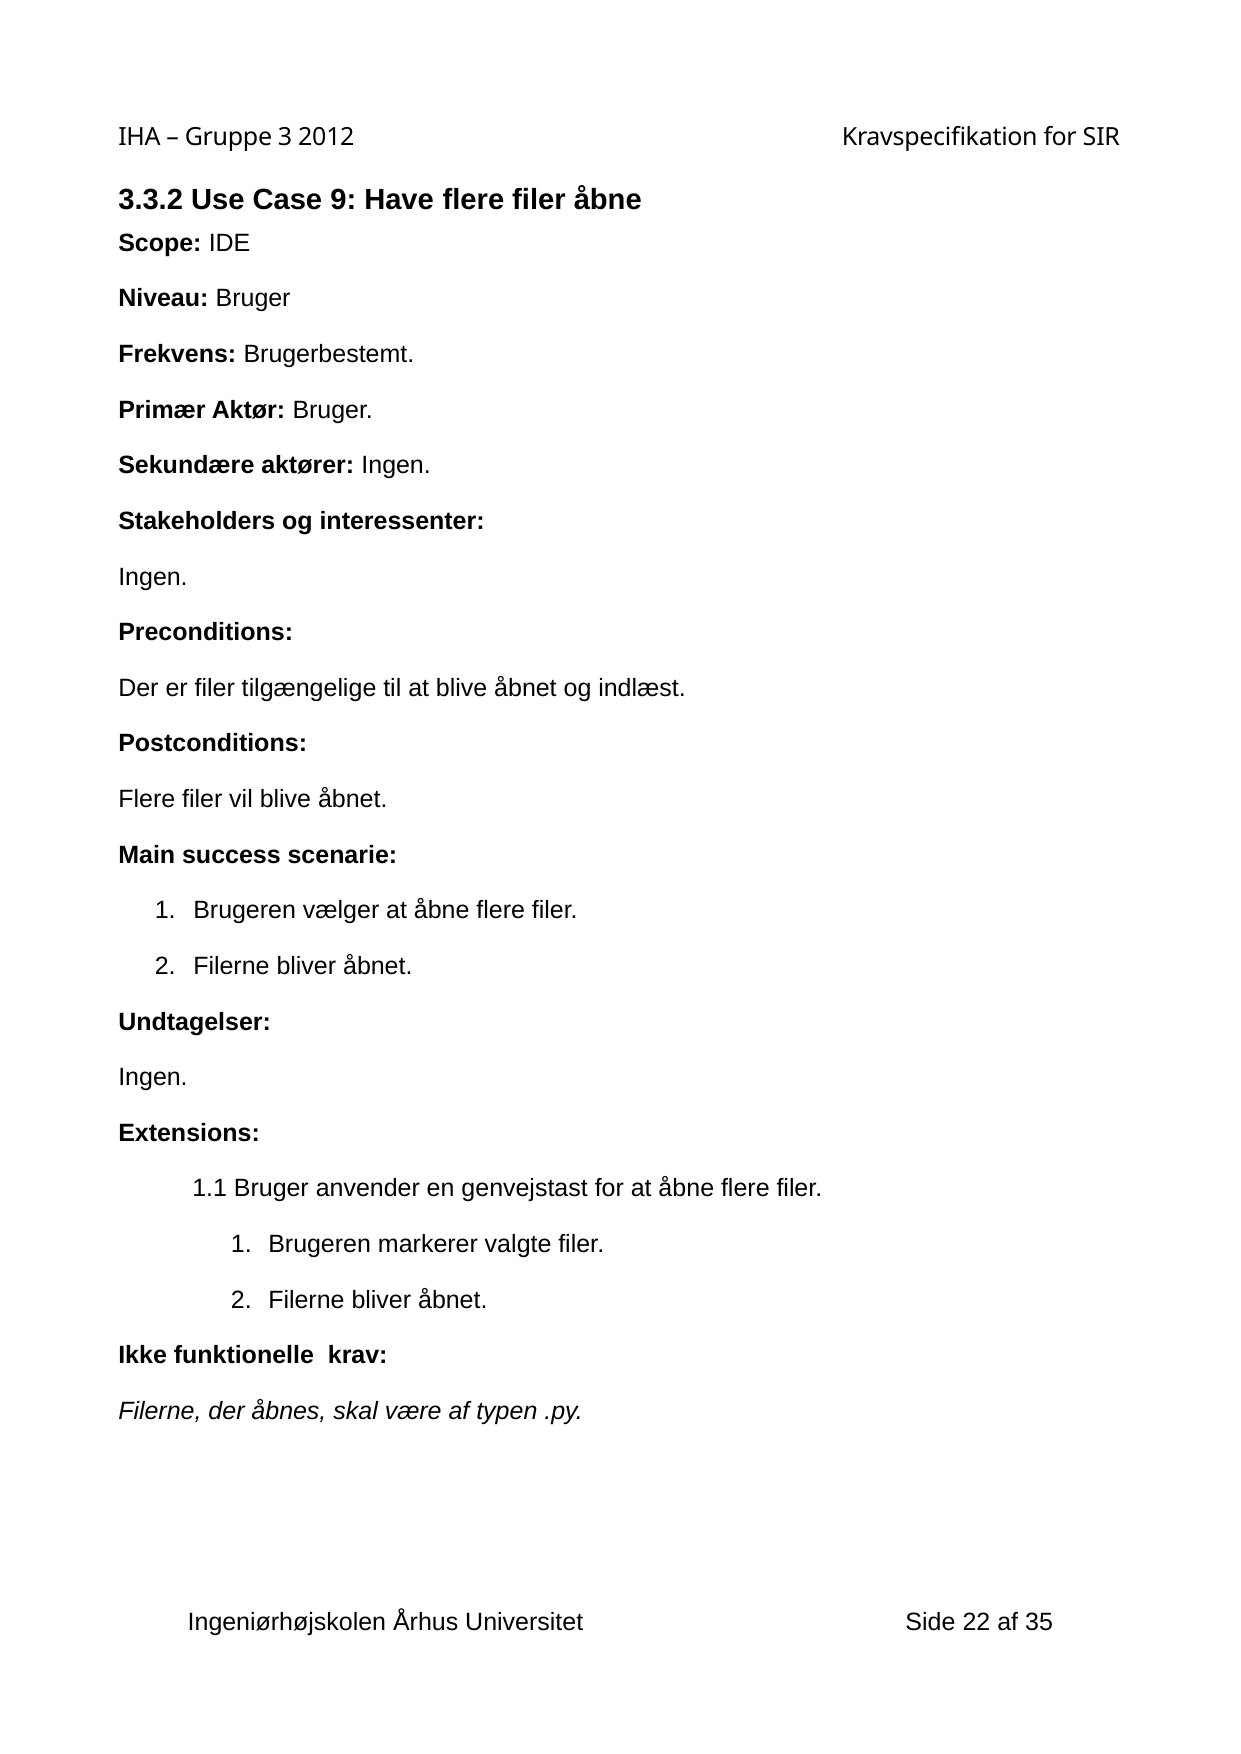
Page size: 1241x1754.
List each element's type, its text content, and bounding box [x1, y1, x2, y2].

text Undtagelser: [118, 1006, 1122, 1035]
text Postconditions: [118, 728, 1122, 757]
text Extensions: [118, 1118, 1122, 1146]
text 1.1 Bruger anvender en genvejstast for at åbne flere filer. [118, 1173, 1122, 1202]
text Der er filer tilgængelige til at blive åbnet og indlæst. [118, 673, 1122, 701]
text Preconditions: [118, 617, 1122, 646]
text Sekundære aktører: Ingen. [118, 450, 1122, 479]
text Main success scenarie: [118, 839, 1122, 868]
text Scope: IDE [118, 228, 1122, 256]
text Ingen. [118, 1062, 1122, 1091]
list Filerne bliver åbnet. [154, 951, 1122, 979]
text Niveau: Bruger [118, 283, 1122, 312]
text Stakeholders og interessenter: [118, 506, 1122, 534]
text Flere filer vil blive åbnet. [118, 784, 1122, 813]
list Brugeren markerer valgte filer. [231, 1229, 1122, 1258]
list Brugeren vælger at åbne flere filer. [154, 895, 1122, 924]
text Primær Aktør: Bruger. [118, 394, 1122, 423]
text Frekvens: Brugerbestemt. [118, 339, 1122, 368]
text Ikke funktionelle krav: [118, 1340, 1122, 1369]
list Filerne bliver åbnet. [231, 1284, 1122, 1313]
text Ingen. [118, 561, 1122, 590]
text Filerne, der åbnes, skal være af typen .py. [118, 1396, 1122, 1424]
subtitle 3.3.2 Use Case 9: Have flere filer åbne [118, 182, 1122, 215]
